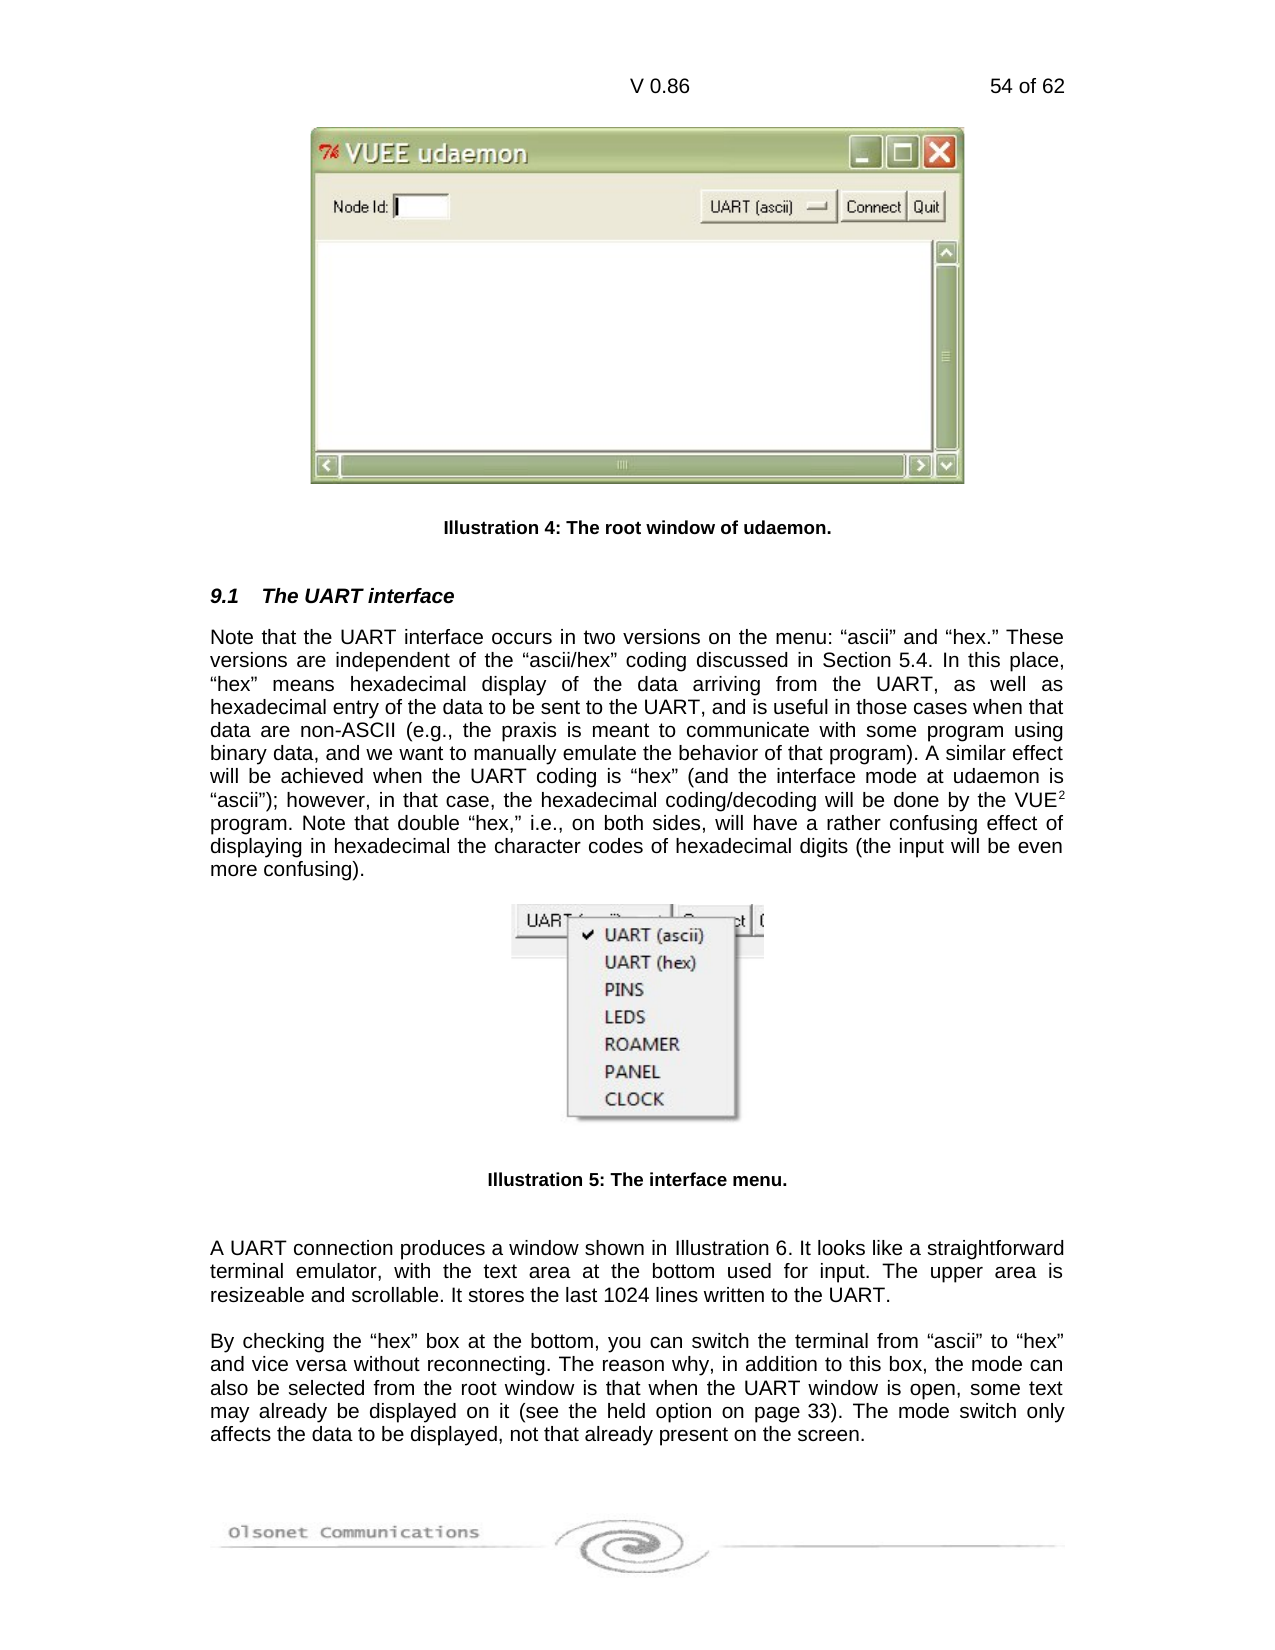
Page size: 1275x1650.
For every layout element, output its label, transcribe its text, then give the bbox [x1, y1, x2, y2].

text Illustration 5: The interface menu. [481, 1169, 794, 1190]
text Illustration 4: The root window of udaemon. [311, 517, 964, 538]
picture [511, 904, 764, 1136]
subtitle The UART interface [210, 585, 1065, 608]
text By checking the “hex” box at the bottom, you can switch the terminal from “ascii” to “hex” and vice versa without reconnecting. The reason why, in addition to this box, the mode can also be selected from the root window is that when the UART window is open, some text may already be displayed on it (see the held option on page 33). The mode switch only affects the data to be displayed, not that already present on the screen. [210, 1329, 1065, 1446]
picture [210, 1504, 1065, 1596]
text A UART connection produces a window shown in Illustration 6. It looks like a straightforward terminal emulator, with the text area at the bottom used for input. The upper area is resizeable and scrollable. It stores the last 1024 lines written to the UART. [210, 1237, 1065, 1306]
picture [310, 127, 965, 484]
text Note that the UART interface occurs in two versions on the menu: “ascii” and “hex.” These versions are independent of the “ascii/hex” coding discussed in Section 5.4. In this place, “hex” means hexadecimal display of the data arriving from the UART, as well as hexadecimal entry of the data to be sent to the UART, and is useful in those cases when that data are non-ASCII (e.g., the praxis is meant to communicate with some program using binary data, and we want to manually emulate the behavior of that program). A similar effect will be achieved when the UART coding is “hex” (and the interface mode at udaemon is “ascii”); however, in that case, the hexadecimal coding/decoding will be done by the VUE2 program. Note that double “hex,” i.e., on both sides, will have a rather confusing effect of displaying in hexadecimal the character codes of hexadecimal digits (the input will be even more confusing). [210, 626, 1065, 881]
